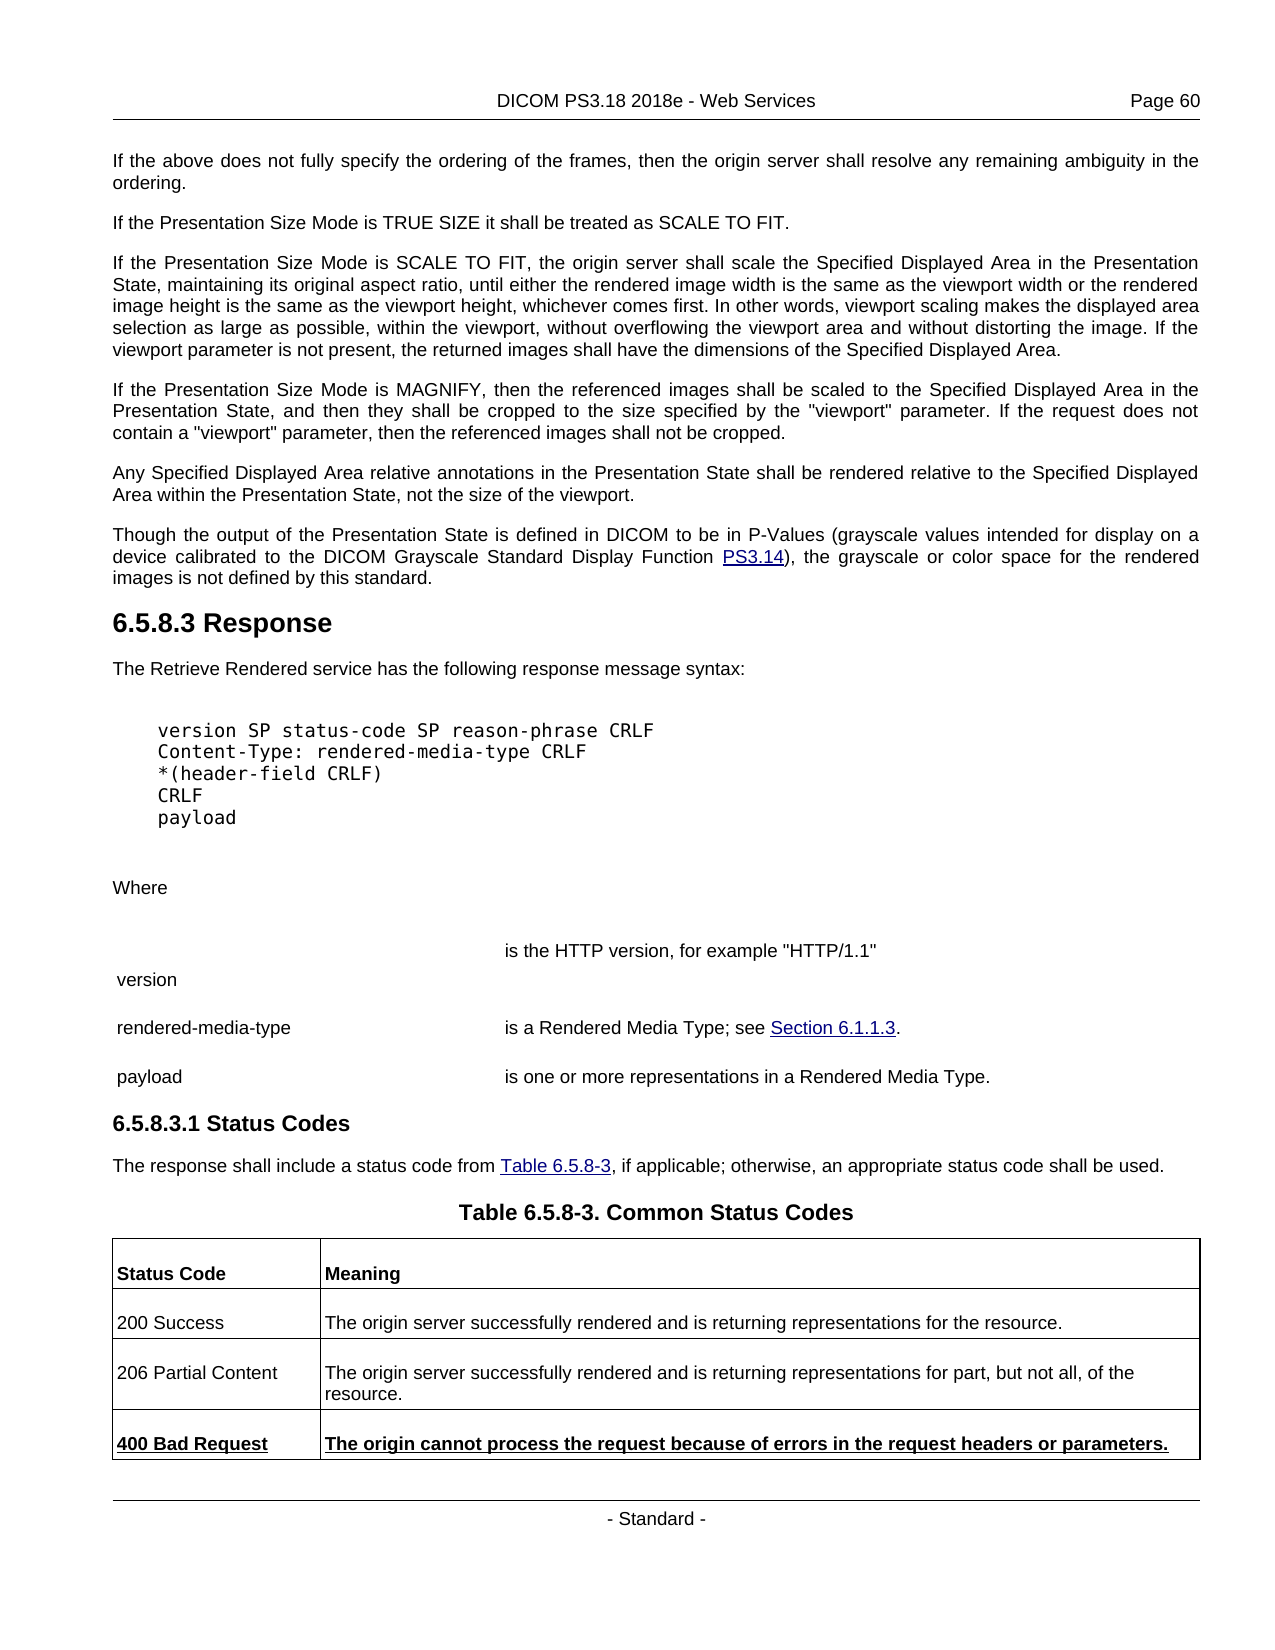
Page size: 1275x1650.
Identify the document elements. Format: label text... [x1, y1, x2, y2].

table_cell rendered-media-type [113, 994, 500, 1043]
table_cell The origin cannot process the request because of errors in the request headers or parameters. [321, 1410, 1199, 1459]
table_cell payload [113, 1043, 500, 1092]
text Though the output of the Presentation State is defined in DICOM to be in P-Values (grayscale values intended for display on a device calibrated to the DICOM Grayscale Standard Display Function PS3.14), the grayscale or color space for the rendered images is not defined by this standard. [112, 524, 1200, 589]
text The response shall include a status code from Table 6.5.8-3, if applicable; otherwise, an appropriate status code shall be used. [112, 1155, 1200, 1176]
text 6.5.8.3 Response [112, 607, 1200, 639]
table_header version [113, 917, 500, 994]
text If the above does not fully specify the ordering of the frames, then the origin server shall resolve any remaining ambiguity in the ordering. [112, 150, 1200, 193]
text Where [112, 877, 1200, 898]
text If the Presentation Size Mode is MAGNIFY, then the referenced images shall be scaled to the Specified Displayed Area in the Presentation State, and then they shall be cropped to the size specified by the "viewport" parameter. If the request does not contain a "viewport" parameter, then the referenced images shall not be cropped. [112, 379, 1200, 443]
text If the Presentation Size Mode is SCALE TO FIT, the origin server shall scale the Specified Displayed Area in the Presentation State, maintaining its original aspect ratio, until either the rendered image width is the same as the viewport width or the rendered image height is the same as the viewport height, whichever comes first. In other words, viewport scaling makes the displayed area selection as large as possible, within the viewport, without overflowing the viewport area and without distorting the image. If the viewport parameter is not present, the returned images shall have the dimensions of the Specified Displayed Area. [112, 252, 1200, 360]
table_header Meaning [321, 1239, 1199, 1288]
text Any Specified Displayed Area relative annotations in the Presentation State shall be rendered relative to the Specified Displayed Area within the Presentation State, not the size of the viewport. [112, 462, 1200, 505]
table_cell 206 Partial Content [113, 1339, 320, 1409]
table_header is the HTTP version, for example "HTTP/1.1" [500, 917, 1200, 994]
text Table 6.5.8-3. Common Status Codes [112, 1199, 1200, 1225]
table_cell is a Rendered Media Type; see Section 6.1.1.3. [500, 994, 1200, 1043]
text The Retrieve Rendered service has the following response message syntax: [112, 657, 1200, 679]
table_cell is one or more representations in a Rendered Media Type. [500, 1043, 1200, 1092]
text If the Presentation Size Mode is TRUE SIZE it shall be treated as SCALE TO FIT. [112, 212, 1200, 233]
table_cell The origin server successfully rendered and is returning representations for part, but not all, of the resource. [321, 1339, 1199, 1409]
table_cell 200 Success [113, 1289, 320, 1338]
table_cell The origin server successfully rendered and is returning representations for the resource. [321, 1289, 1199, 1338]
table_cell 400 Bad Request [113, 1410, 320, 1459]
text version SP status-code SP reason-phrase CRLF Content-Type: rendered-media-type CRLF *(header-field CRLF) CRLF payload [112, 698, 1200, 858]
text 6.5.8.3.1 Status Codes [112, 1110, 1200, 1136]
table_header Status Code [113, 1239, 320, 1288]
